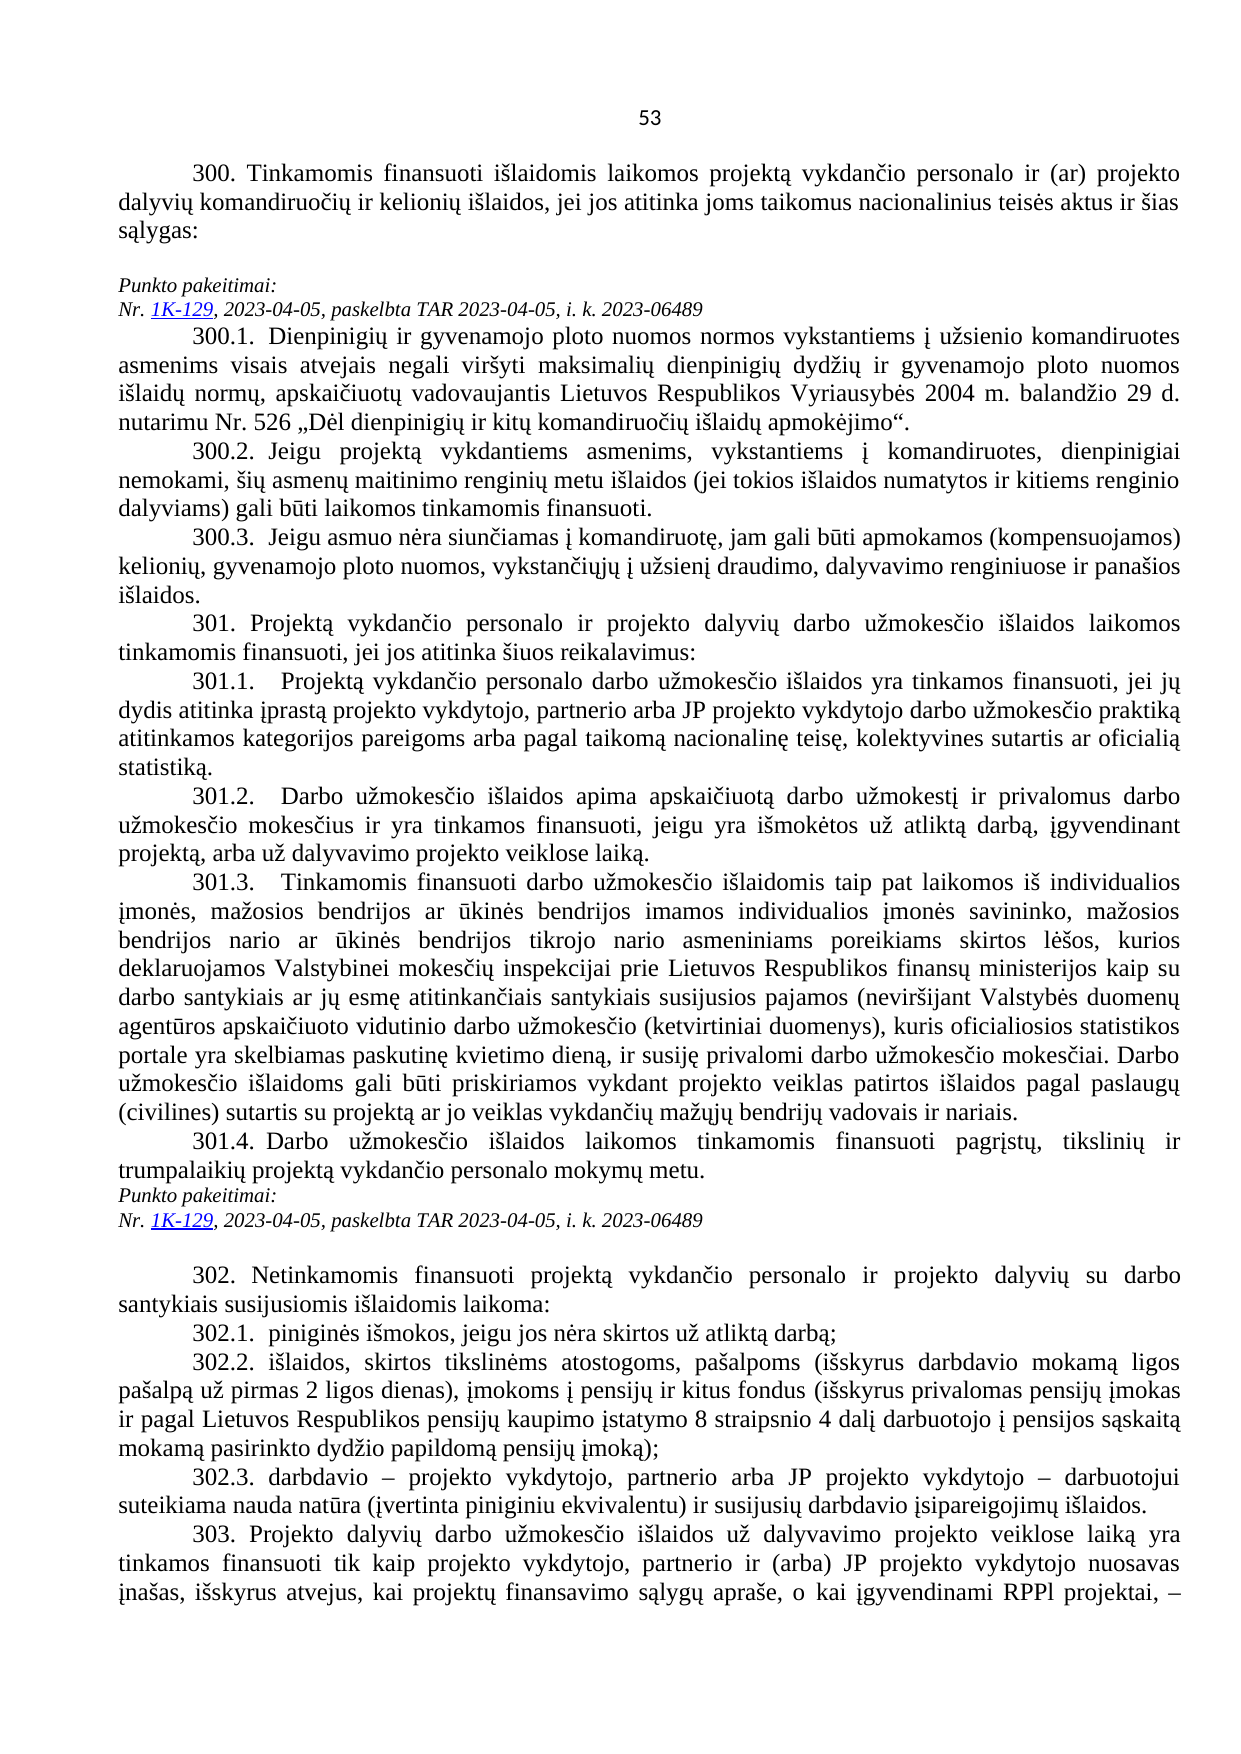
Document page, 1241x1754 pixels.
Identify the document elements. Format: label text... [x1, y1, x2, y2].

text Punkto pakeitimai: [118, 273, 1181, 297]
text 300.3. Jeigu asmuo nėra siunčiamas į komandiruotę, jam gali būti apmokamos (kompensuojamos) kelionių, gyvenamojo ploto nuomos, vykstančiųjų į užsienį draudimo, dalyvavimo renginiuose ir panašios išlaidos. [118, 522, 1181, 608]
text 301.1. Projektą vykdančio personalo darbo užmokesčio išlaidos yra tinkamos finansuoti, jei jų dydis atitinka įprastą projekto vykdytojo, partnerio arba JP projekto vykdytojo darbo užmokesčio praktiką atitinkamos kategorijos pareigoms arba pagal taikomą nacionalinę teisę, kolektyvines sutartis ar oficialią statistiką. [118, 666, 1181, 781]
text 300. Tinkamomis finansuoti išlaidomis laikomos projektą vykdančio personalo ir (ar) projekto dalyvių komandiruočių ir kelionių išlaidos, jei jos atitinka joms taikomus nacionalinius teisės aktus ir šias sąlygas: [118, 158, 1181, 244]
text Nr. 1K-129, 2023-04-05, paskelbta TAR 2023-04-05, i. k. 2023-06489 [118, 297, 1181, 321]
text 302.3. darbdavio – projekto vykdytojo, partnerio arba JP projekto vykdytojo – darbuotojui suteikiama nauda natūra (įvertinta piniginiu ekvivalentu) ir susijusių darbdavio įsipareigojimų išlaidos. [118, 1462, 1181, 1519]
text 301.2. Darbo užmokesčio išlaidos apima apskaičiuotą darbo užmokestį ir privalomus darbo užmokesčio mokesčius ir yra tinkamos finansuoti, jeigu yra išmokėtos už atliktą darbą, įgyvendinant projektą, arba už dalyvavimo projekto veiklose laiką. [118, 781, 1181, 867]
text 300.1. Dienpinigių ir gyvenamojo ploto nuomos normos vykstantiems į užsienio komandiruotes asmenims visais atvejais negali viršyti maksimalių dienpinigių dydžių ir gyvenamojo ploto nuomos išlaidų normų, apskaičiuotų vadovaujantis Lietuvos Respublikos Vyriausybės 2004 m. balandžio 29 d. nutarimu Nr. 526 „Dėl dienpinigių ir kitų komandiruočių išlaidų apmokėjimo“. [118, 321, 1181, 436]
text 301. Projektą vykdančio personalo ir projekto dalyvių darbo užmokesčio išlaidos laikomos tinkamomis finansuoti, jei jos atitinka šiuos reikalavimus: [118, 608, 1181, 666]
text 301.3. Tinkamomis finansuoti darbo užmokesčio išlaidomis taip pat laikomos iš individualios įmonės, mažosios bendrijos ar ūkinės bendrijos imamos individualios įmonės savininko, mažosios bendrijos nario ar ūkinės bendrijos tikrojo nario asmeniniams poreikiams skirtos lėšos, kurios deklaruojamos Valstybinei mokesčių inspekcijai prie Lietuvos Respublikos finansų ministerijos kaip su darbo santykiais ar jų esmę atitinkančiais santykiais susijusios pajamos (neviršijant Valstybės duomenų agentūros apskaičiuoto vidutinio darbo užmokesčio (ketvirtiniai duomenys), kuris oficialiosios statistikos portale yra skelbiamas paskutinę kvietimo dieną, ir susiję privalomi darbo užmokesčio mokesčiai. Darbo užmokesčio išlaidoms gali būti priskiriamos vykdant projekto veiklas patirtos išlaidos pagal paslaugų (civilines) sutartis su projektą ar jo veiklas vykdančių mažųjų bendrijų vadovais ir nariais. [118, 867, 1181, 1126]
text 302. Netinkamomis finansuoti projektą vykdančio personalo ir projekto dalyvių su darbo santykiais susijusiomis išlaidomis laikoma: [118, 1260, 1181, 1318]
text 302.2. išlaidos, skirtos tikslinėms atostogoms, pašalpoms (išskyrus darbdavio mokamą ligos pašalpą už pirmas 2 ligos dienas), įmokoms į pensijų ir kitus fondus (išskyrus privalomas pensijų įmokas ir pagal Lietuvos Respublikos pensijų kaupimo įstatymo 8 straipsnio 4 dalį darbuotojo į pensijos sąskaitą mokamą pasirinkto dydžio papildomą pensijų įmoką); [118, 1347, 1181, 1462]
text 300.2. Jeigu projektą vykdantiems asmenims, vykstantiems į komandiruotes, dienpinigiai nemokami, šių asmenų maitinimo renginių metu išlaidos (jei tokios išlaidos numatytos ir kitiems renginio dalyviams) gali būti laikomos tinkamomis finansuoti. [118, 436, 1181, 522]
text 302.1. piniginės išmokos, jeigu jos nėra skirtos už atliktą darbą; [118, 1318, 1181, 1347]
text Nr. 1K-129, 2023-04-05, paskelbta TAR 2023-04-05, i. k. 2023-06489 [118, 1207, 1181, 1232]
text 303. Projekto dalyvių darbo užmokesčio išlaidos už dalyvavimo projekto veiklose laiką yra tinkamos finansuoti tik kaip projekto vykdytojo, partnerio ir (arba) JP projekto vykdytojo nuosavas įnašas, išskyrus atvejus, kai projektų finansavimo sąlygų apraše, o kai įgyvendinami RPPl projektai, – [118, 1519, 1181, 1605]
text 301.4. Darbo užmokesčio išlaidos laikomos tinkamomis finansuoti pagrįstų, tikslinių ir trumpalaikių projektą vykdančio personalo mokymų metu. [118, 1126, 1181, 1183]
text Punkto pakeitimai: [118, 1183, 1181, 1207]
